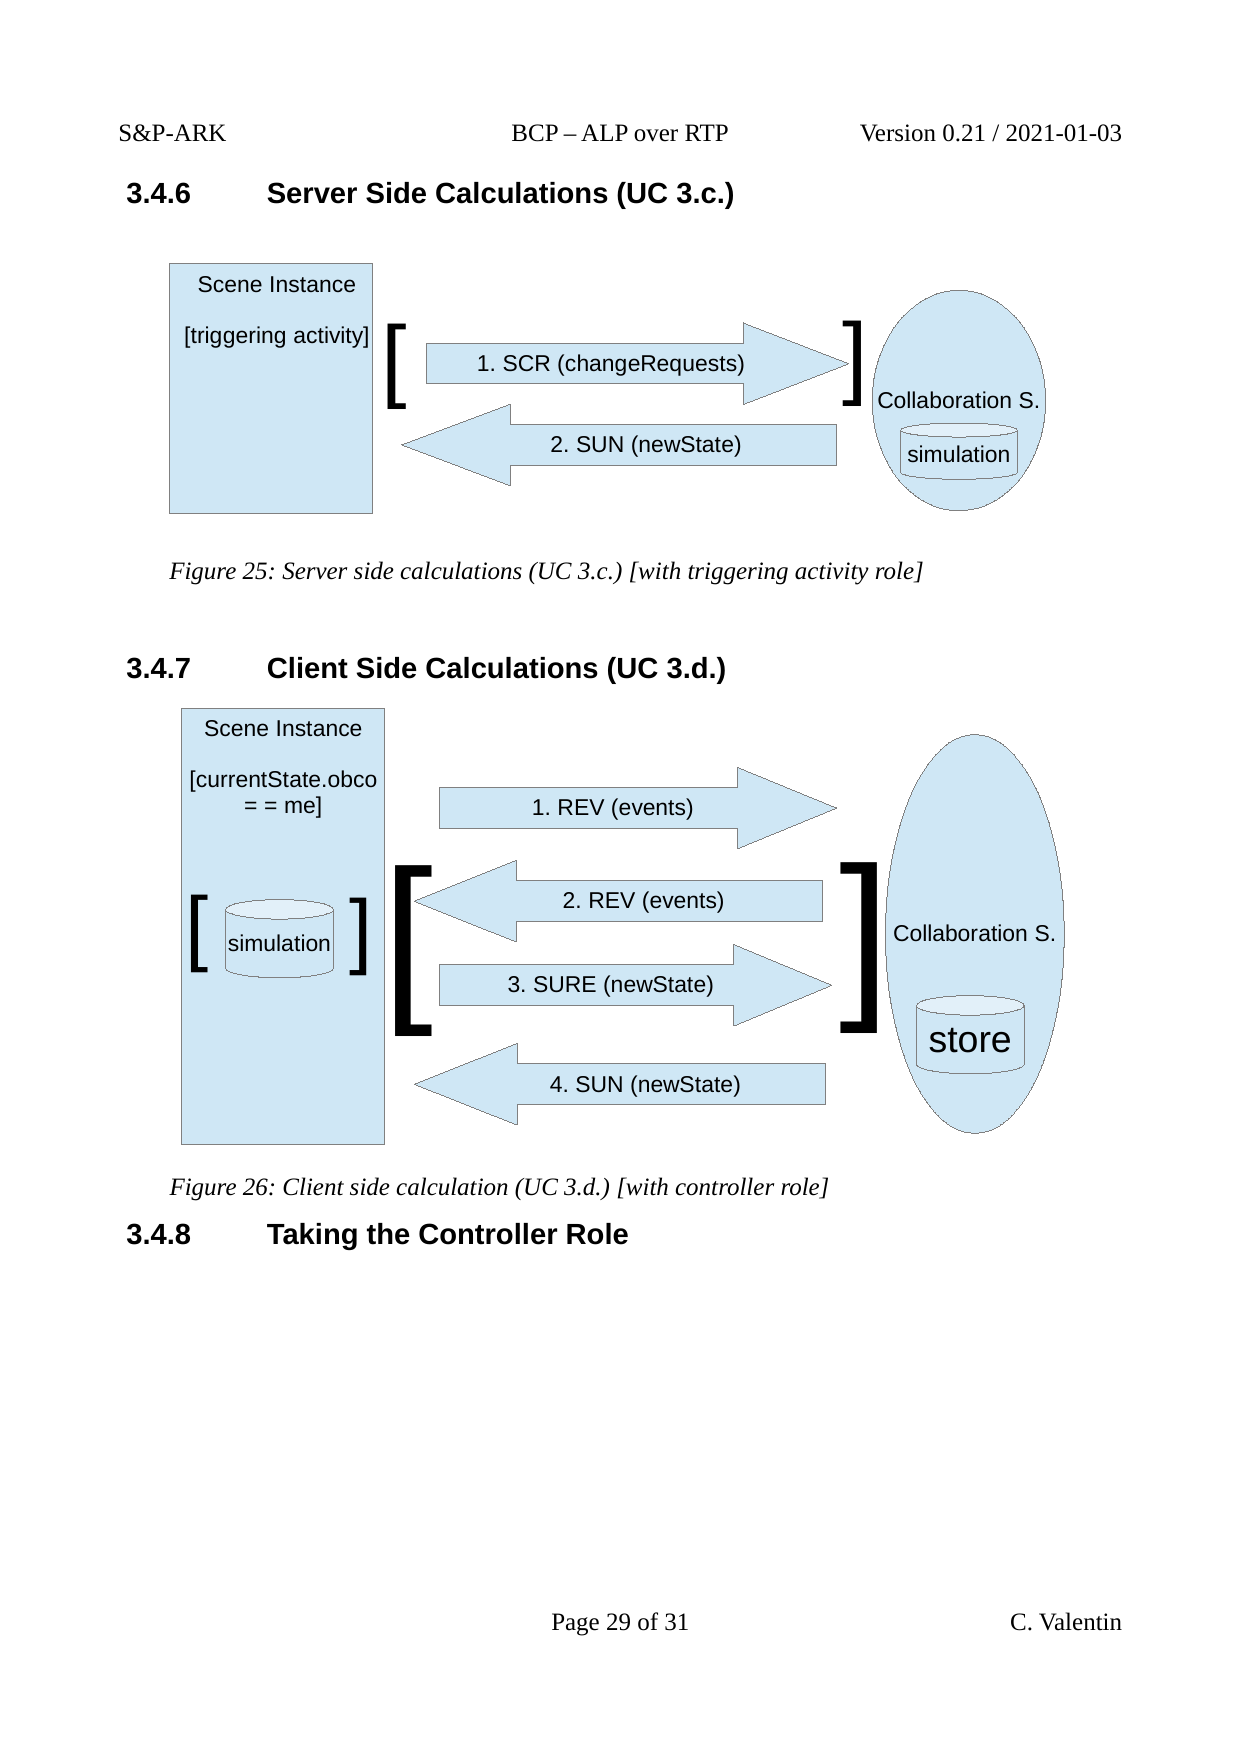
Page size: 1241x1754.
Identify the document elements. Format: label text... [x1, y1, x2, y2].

subtitle Server Side Calculations (UC 3.c.) [118, 176, 1122, 210]
subtitle Taking the Controller Role [118, 1217, 1122, 1251]
subtitle Client Side Calculations (UC 3.d.) [118, 651, 1122, 684]
text Figure 25: Server side calculations (UC 3.c.) [with triggering activity role] [169, 276, 1071, 584]
text Figure 26: Client side calculation (UC 3.d.) [with controller role] [169, 710, 1080, 1201]
